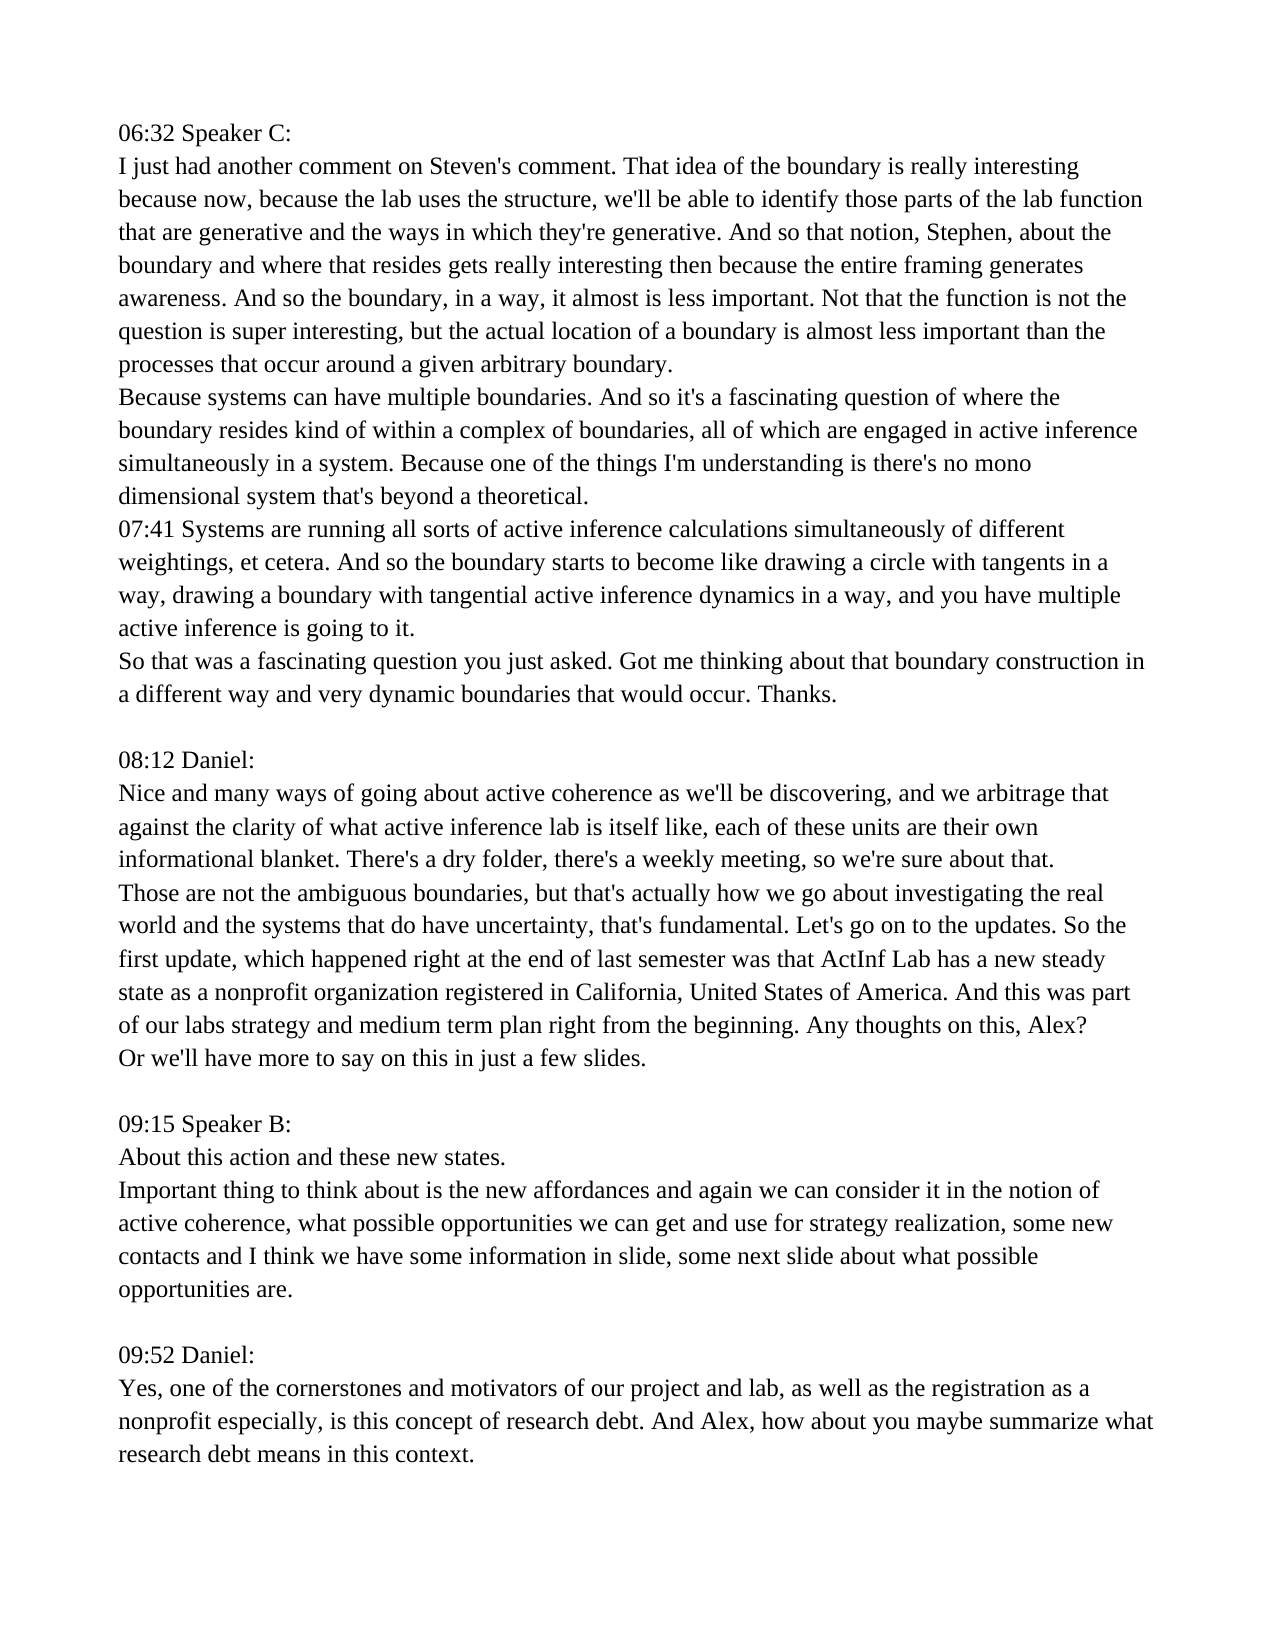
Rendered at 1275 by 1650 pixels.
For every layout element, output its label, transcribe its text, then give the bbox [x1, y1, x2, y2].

text Nice and many ways of going about active coherence as we'll be discovering, and we arbitrage that against the clarity of what active inference lab is itself like, each of these units are their own informational blanket. There's a dry folder, there's a weekly meeting, so we're sure about that. [118, 778, 1157, 873]
text Yes, one of the cornerstones and motivators of our project and lab, as well as the registration as a nonprofit especially, is this concept of research debt. And Alex, how about you maybe summarize what research debt means in this context. [118, 1373, 1157, 1468]
text I just had another comment on Steven's comment. That idea of the boundary is really interesting because now, because the lab uses the structure, we'll be able to identify those parts of the lab function that are generative and the ways in which they're generative. And so that notion, Stephen, about the boundary and where that resides gets really interesting then because the entire framing generates awareness. And so the boundary, in a way, it almost is less important. Not that the function is not the question is super interesting, but the actual location of a boundary is almost less important than the processes that occur around a given arbitrary boundary. [118, 151, 1157, 378]
text Because systems can have multiple boundaries. And so it's a fascinating question of where the boundary resides kind of within a complex of boundaries, all of which are engaged in active inference simultaneously in a system. Because one of the things I'm understanding is there's no mono dimensional system that's beyond a theoretical. [118, 382, 1157, 510]
text 07:41 Systems are running all sorts of active inference calculations simultaneously of different weightings, et cetera. And so the boundary starts to become like drawing a circle with tangents in a way, drawing a boundary with tangential active inference dynamics in a way, and you have multiple active inference is going to it. [118, 514, 1157, 642]
text Or we'll have more to say on this in just a few slides. [118, 1043, 1157, 1071]
text 09:15 Speaker B: [118, 1109, 1157, 1137]
text 08:12 Daniel: [118, 746, 1157, 774]
text 09:52 Daniel: [118, 1340, 1157, 1369]
text Important thing to think about is the new affordances and again we can consider it in the notion of active coherence, what possible opportunities we can get and use for strategy realization, some new contacts and I think we have some information in slide, some next slide about what possible opportunities are. [118, 1175, 1157, 1303]
text About this action and these new states. [118, 1142, 1157, 1171]
text So that was a fascinating question you just asked. Got me thinking about that boundary construction in a different way and very dynamic boundaries that would occur. Thanks. [118, 646, 1157, 708]
text 06:32 Speaker C: [118, 118, 1157, 147]
text Those are not the ambiguous boundaries, but that's actually how we go about investigating the real world and the systems that do have uncertainty, that's fundamental. Let's go on to the updates. So the first update, which happened right at the end of last semester was that ActInf Lab has a new steady state as a nonprofit organization registered in California, United States of America. And this was part of our labs strategy and medium term plan right from the beginning. Any thoughts on this, Alex? [118, 878, 1157, 1038]
